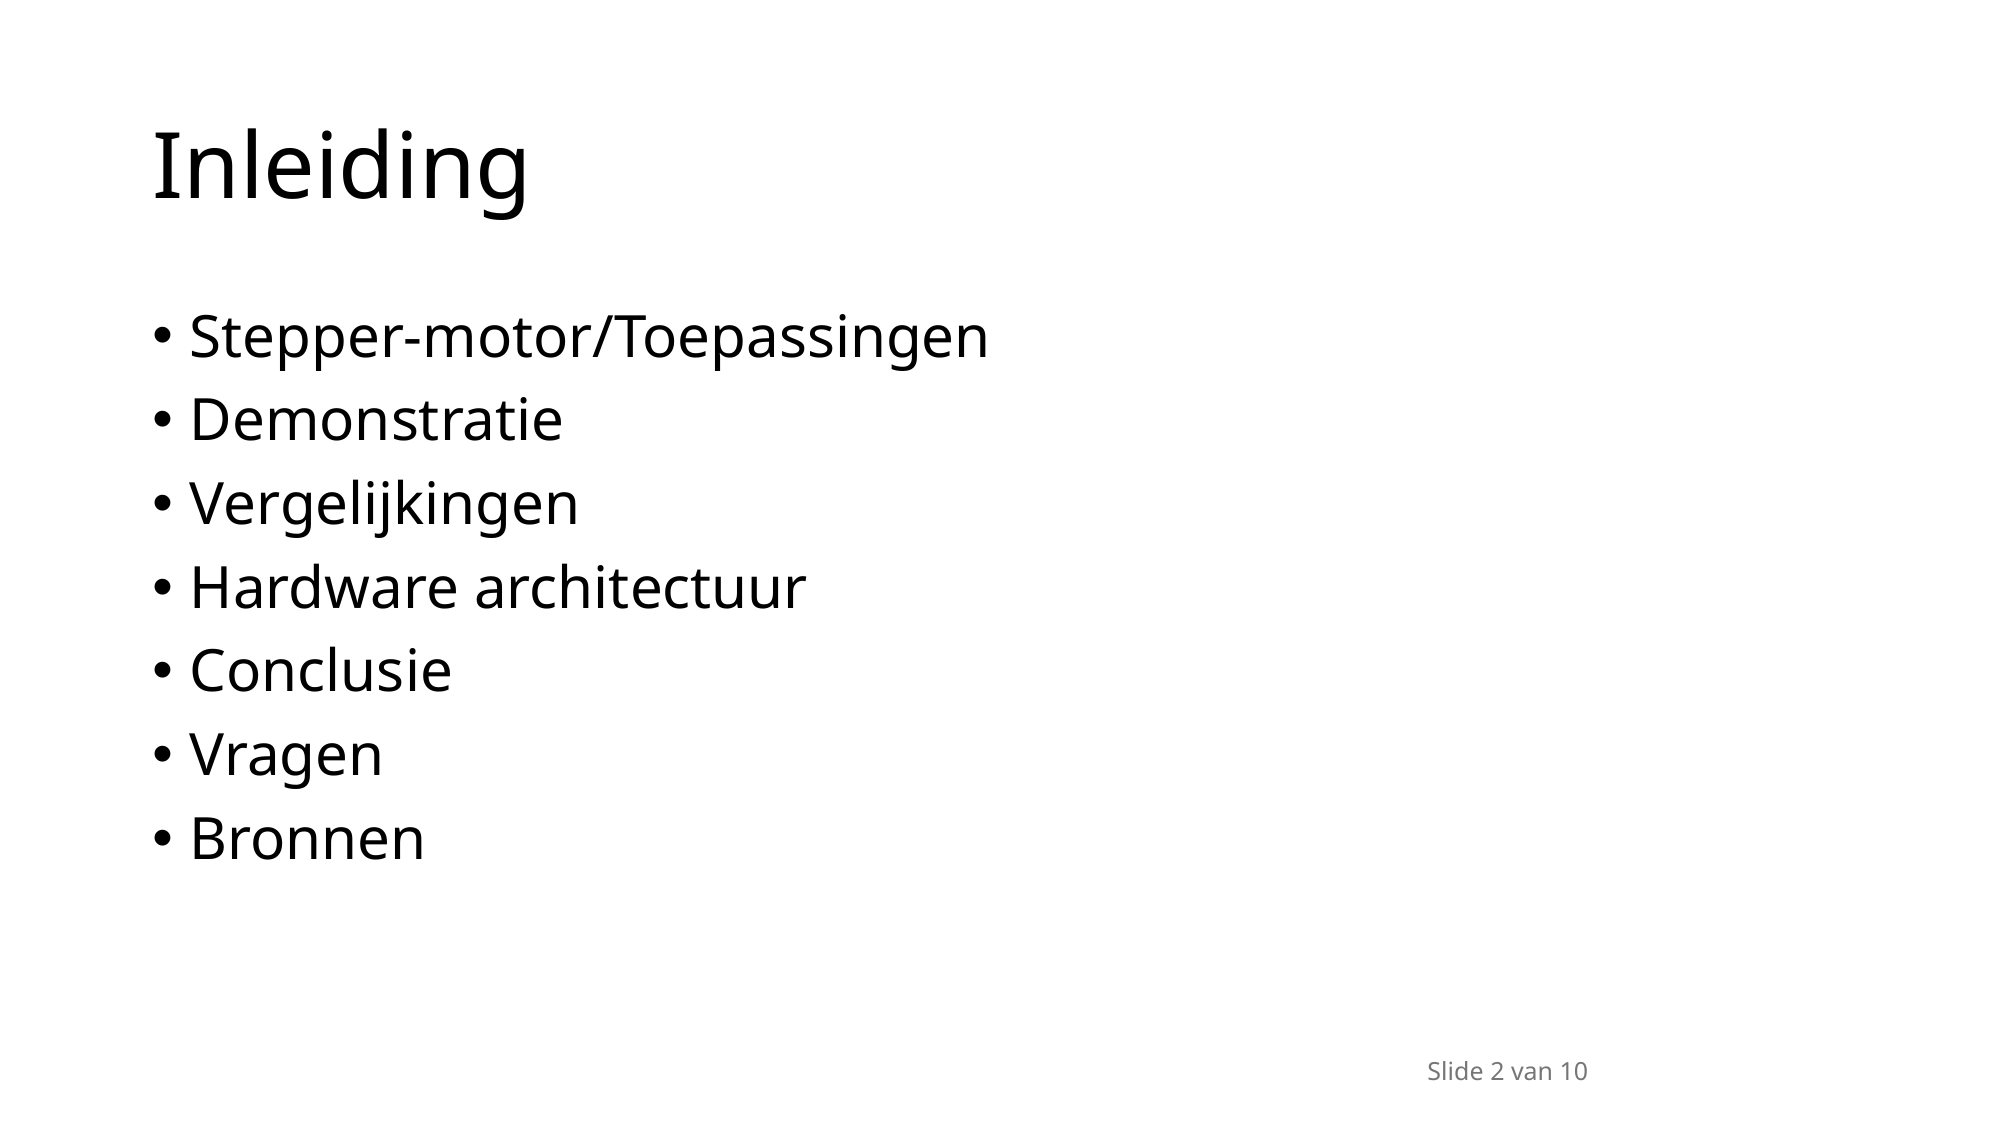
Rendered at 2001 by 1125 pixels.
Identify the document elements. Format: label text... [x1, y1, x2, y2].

title Inleiding [137, 59, 1863, 278]
list Stepper-motor/Toepassingen Demonstratie Vergelijkingen Hardware architectuur Conclusie Vragen Bronnen [137, 299, 1863, 1014]
text_box Slide ‹nr.› van 10 [1412, 1042, 1863, 1103]
